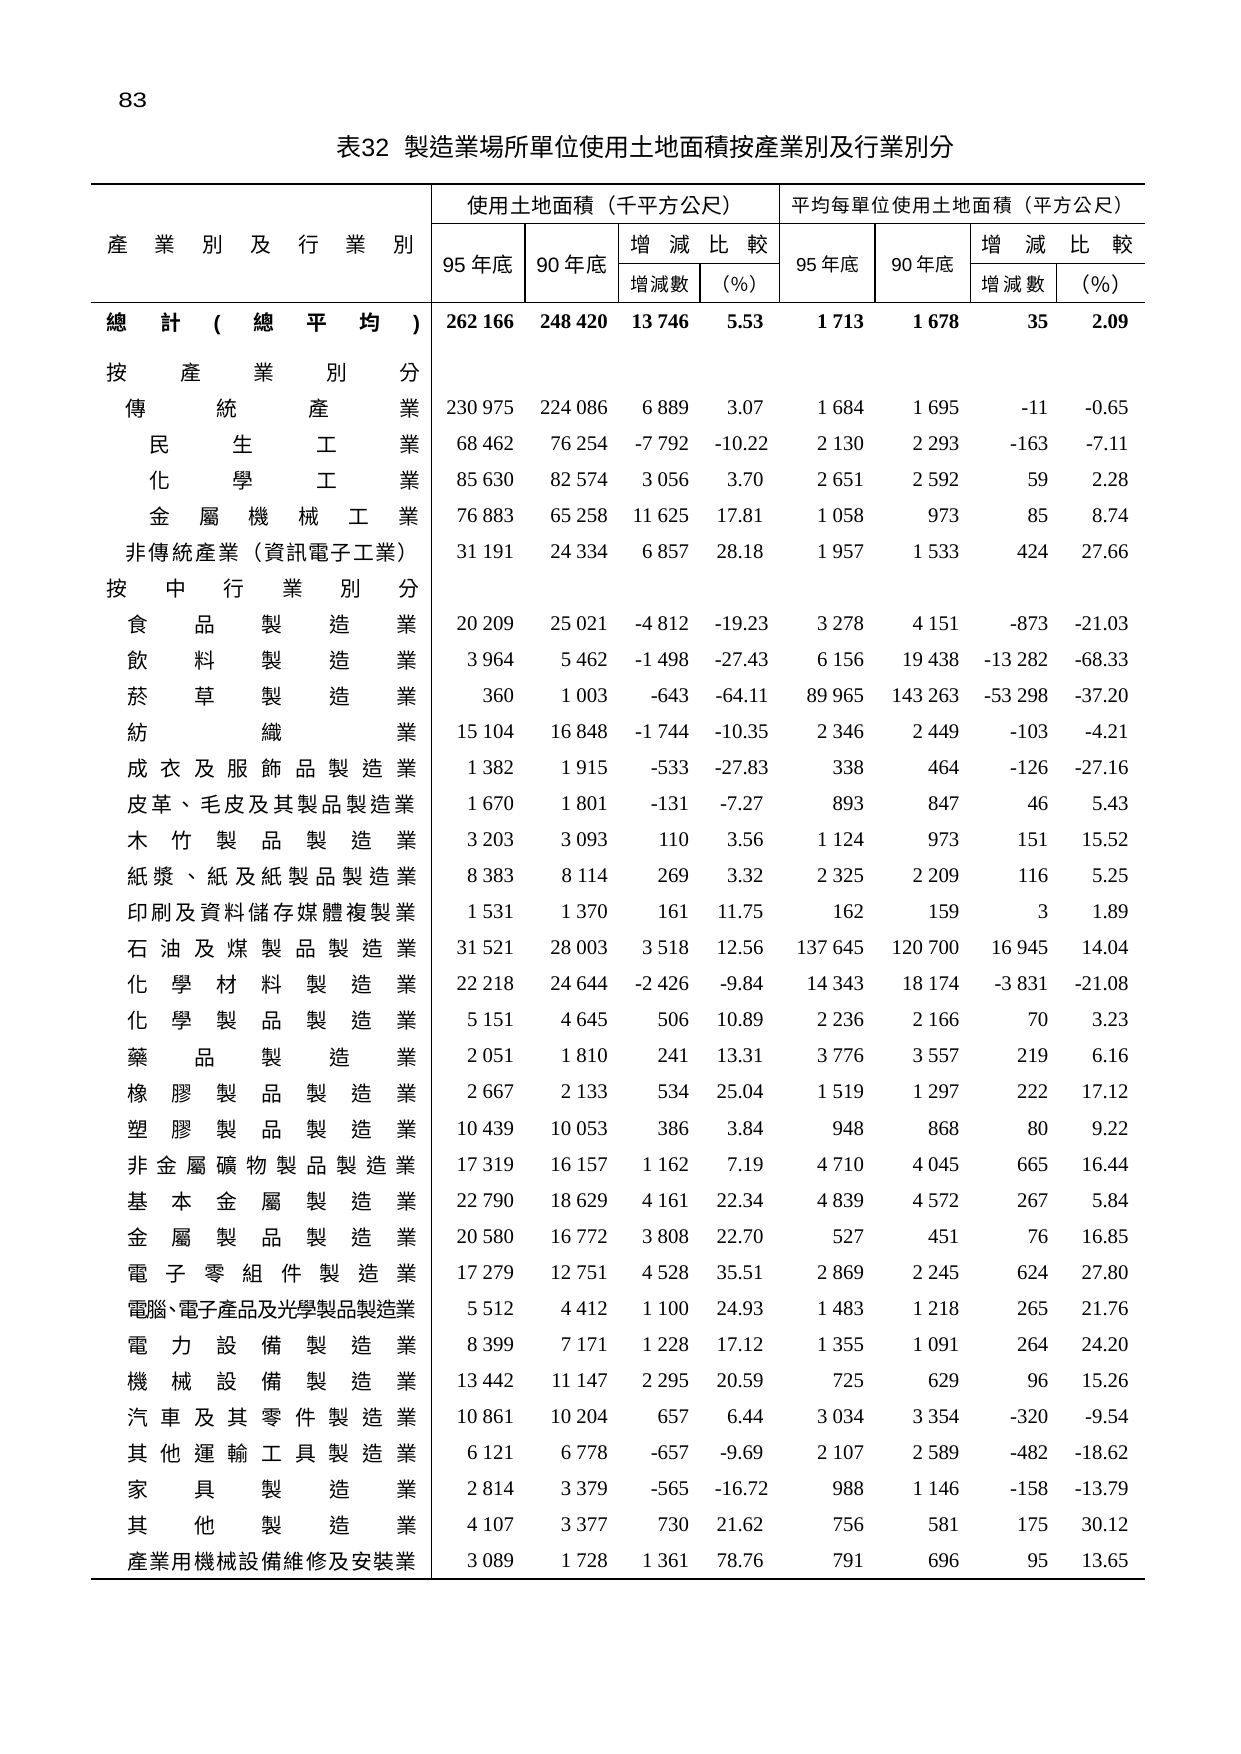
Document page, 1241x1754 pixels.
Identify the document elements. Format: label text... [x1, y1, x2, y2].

table_cell [1059, 569, 1145, 604]
table_cell -13 282 [970, 641, 1059, 677]
table_cell 18 174 [875, 965, 970, 1001]
table_cell 3 354 [875, 1398, 970, 1433]
table_cell 230 975 [432, 388, 525, 424]
table_cell 2 245 [875, 1253, 970, 1289]
table_cell -163 [970, 424, 1059, 460]
table_cell 機械設備製造業 [91, 1361, 431, 1397]
table_cell 1 801 [525, 785, 619, 821]
table_cell 5.84 [1059, 1181, 1145, 1217]
table_cell 菸草製造業 [91, 677, 431, 713]
table_cell 10 861 [432, 1398, 525, 1433]
table_cell 28 003 [525, 929, 619, 965]
table_cell 2 166 [875, 1001, 970, 1037]
table_cell 2.09 [1059, 303, 1145, 341]
table_cell -64.11 [700, 677, 779, 713]
table_cell 石油及煤製品製造業 [91, 929, 431, 965]
table_cell 6 778 [525, 1434, 619, 1469]
table_cell 76 254 [525, 424, 619, 460]
table_cell 橡膠製品製造業 [91, 1073, 431, 1109]
table_cell 791 [780, 1542, 875, 1578]
table_cell 5.43 [1059, 785, 1145, 821]
table_cell [875, 341, 970, 352]
table_cell -3 831 [970, 965, 1059, 1001]
table_cell [700, 569, 779, 604]
table_cell 1 124 [780, 821, 875, 857]
table_cell 15.26 [1059, 1361, 1145, 1397]
table_cell 13 746 [619, 303, 700, 341]
table_cell 581 [875, 1506, 970, 1542]
table_cell 3 776 [780, 1037, 875, 1073]
table_cell -68.33 [1059, 641, 1145, 677]
table_cell 1 162 [619, 1145, 700, 1181]
table_cell 338 [780, 749, 875, 785]
table_cell 電子零組件製造業 [91, 1253, 431, 1289]
table_cell 3 203 [432, 821, 525, 857]
table_cell 基本金屬製造業 [91, 1181, 431, 1217]
table_cell 175 [970, 1506, 1059, 1542]
table_cell 1 533 [875, 533, 970, 568]
table_cell 893 [780, 785, 875, 821]
table_cell 4 161 [619, 1181, 700, 1217]
table_cell 8 399 [432, 1325, 525, 1361]
table_cell 85 630 [432, 460, 525, 496]
table_cell 20 209 [432, 605, 525, 641]
table_cell 269 [619, 857, 700, 893]
table_cell -13.79 [1059, 1470, 1145, 1506]
table_cell 3 [970, 893, 1059, 929]
table_cell -126 [970, 749, 1059, 785]
table_cell 塑膠製品製造業 [91, 1109, 431, 1145]
table_cell （％） [1057, 264, 1145, 302]
table_cell 22.70 [700, 1217, 779, 1253]
table_cell 2 130 [780, 424, 875, 460]
table_cell 1 810 [525, 1037, 619, 1073]
table_cell 4 151 [875, 605, 970, 641]
table_cell 1 915 [525, 749, 619, 785]
table_cell 1 228 [619, 1325, 700, 1361]
table_cell 3.84 [700, 1109, 779, 1145]
table_cell 85 [970, 496, 1059, 532]
table_cell 1 091 [875, 1325, 970, 1361]
table_cell 食品製造業 [91, 605, 431, 641]
table_cell 3 964 [432, 641, 525, 677]
table_cell 15.52 [1059, 821, 1145, 857]
table_cell 12 751 [525, 1253, 619, 1289]
table_cell -27.43 [700, 641, 779, 677]
table_cell -21.08 [1059, 965, 1145, 1001]
table_cell -27.83 [700, 749, 779, 785]
table_cell -9.54 [1059, 1398, 1145, 1433]
table_cell 產業用機械設備維修及安裝業 [91, 1542, 431, 1578]
table_cell [1059, 341, 1145, 352]
table_cell [525, 341, 619, 352]
table_cell 9.22 [1059, 1109, 1145, 1145]
table_cell 化學工業 [91, 460, 431, 496]
table_cell 657 [619, 1398, 700, 1433]
table_cell 6.16 [1059, 1037, 1145, 1073]
table_cell 成衣及服飾品製造業 [91, 749, 431, 785]
table_cell 12.56 [700, 929, 779, 965]
table_cell -7.11 [1059, 424, 1145, 460]
table_cell 17.81 [700, 496, 779, 532]
table_cell [780, 569, 875, 604]
table_cell [619, 352, 700, 388]
table_cell 2 107 [780, 1434, 875, 1469]
table_cell 8 114 [525, 857, 619, 893]
table_cell [432, 352, 525, 388]
table_cell 90年底 [526, 224, 618, 302]
table_cell [700, 341, 779, 352]
table_cell 25 021 [525, 605, 619, 641]
table_cell 4 412 [525, 1289, 619, 1325]
table_cell -37.20 [1059, 677, 1145, 713]
table_cell 76 883 [432, 496, 525, 532]
table_cell 18 629 [525, 1181, 619, 1217]
table_cell [700, 352, 779, 388]
table_cell 5.25 [1059, 857, 1145, 893]
table_cell 5.53 [700, 303, 779, 341]
table_cell 11 625 [619, 496, 700, 532]
table_cell 增減比較 [619, 224, 779, 262]
table_cell 2 325 [780, 857, 875, 893]
table_cell [525, 352, 619, 388]
table_cell -10.35 [700, 713, 779, 749]
table_cell 2 051 [432, 1037, 525, 1073]
table_cell -18.62 [1059, 1434, 1145, 1469]
table_cell 16 772 [525, 1217, 619, 1253]
table_cell 1 957 [780, 533, 875, 568]
table_cell 95年底 [432, 224, 524, 302]
table_cell 2 589 [875, 1434, 970, 1469]
table_cell 按產業別分 [91, 352, 431, 388]
table_cell 3.56 [700, 821, 779, 857]
table_cell 1 370 [525, 893, 619, 929]
table_cell （％） [701, 264, 779, 302]
table_cell 1 382 [432, 749, 525, 785]
table_cell 264 [970, 1325, 1059, 1361]
table_cell 藥品製造業 [91, 1037, 431, 1073]
table_cell 30.12 [1059, 1506, 1145, 1542]
table_cell 65 258 [525, 496, 619, 532]
table_cell 1.89 [1059, 893, 1145, 929]
table_cell -657 [619, 1434, 700, 1469]
table_cell 1 058 [780, 496, 875, 532]
table_cell 14 343 [780, 965, 875, 1001]
table_cell -131 [619, 785, 700, 821]
table_cell 傳統產業 [91, 388, 431, 424]
table_cell -320 [970, 1398, 1059, 1433]
table_cell 46 [970, 785, 1059, 821]
table_cell 95年底 [780, 224, 874, 302]
table_cell 增減比較 [971, 224, 1145, 262]
table_cell 3 518 [619, 929, 700, 965]
table_cell 624 [970, 1253, 1059, 1289]
table_cell 11.75 [700, 893, 779, 929]
table_cell -1 498 [619, 641, 700, 677]
table_cell 2 133 [525, 1073, 619, 1109]
table_cell 35 [970, 303, 1059, 341]
table_cell -16.72 [700, 1470, 779, 1506]
table_cell 化學製品製造業 [91, 1001, 431, 1037]
table_cell 24 644 [525, 965, 619, 1001]
table_cell 10 053 [525, 1109, 619, 1145]
table_cell 4 839 [780, 1181, 875, 1217]
table_cell -2 426 [619, 965, 700, 1001]
table_cell 21.62 [700, 1506, 779, 1542]
table_cell 11 147 [525, 1361, 619, 1397]
table_cell -4 812 [619, 605, 700, 641]
table_cell 1 483 [780, 1289, 875, 1325]
table_cell 2 869 [780, 1253, 875, 1289]
table_cell 1 519 [780, 1073, 875, 1109]
table_cell 金屬製品製造業 [91, 1217, 431, 1253]
table_cell -9.69 [700, 1434, 779, 1469]
table_cell 116 [970, 857, 1059, 893]
table_cell 696 [875, 1542, 970, 1578]
table_cell 增減數 [619, 264, 699, 302]
table_cell 1 695 [875, 388, 970, 424]
table_cell 8 383 [432, 857, 525, 893]
table_cell 13.31 [700, 1037, 779, 1073]
table_cell 非金屬礦物製品製造業 [91, 1145, 431, 1181]
table_cell 16 945 [970, 929, 1059, 965]
table_cell 20 580 [432, 1217, 525, 1253]
table_cell 1 218 [875, 1289, 970, 1325]
table_cell 6 121 [432, 1434, 525, 1469]
table_cell 22 218 [432, 965, 525, 1001]
table_cell 868 [875, 1109, 970, 1145]
table_cell -158 [970, 1470, 1059, 1506]
table_cell 151 [970, 821, 1059, 857]
table_cell 8.74 [1059, 496, 1145, 532]
table_cell 3 278 [780, 605, 875, 641]
table_cell 5 512 [432, 1289, 525, 1325]
table_cell 96 [970, 1361, 1059, 1397]
table_header 產業別及行業別 [91, 185, 431, 302]
table_header 平均每單位使用土地面積（平方公尺） [780, 185, 1145, 223]
table_cell 665 [970, 1145, 1059, 1181]
table_cell 28.18 [700, 533, 779, 568]
table_cell 27.80 [1059, 1253, 1145, 1289]
table_cell 2.28 [1059, 460, 1145, 496]
table_cell 木竹製品製造業 [91, 821, 431, 857]
table_cell -19.23 [700, 605, 779, 641]
table_cell 6 889 [619, 388, 700, 424]
table_cell -873 [970, 605, 1059, 641]
table_cell -533 [619, 749, 700, 785]
table_cell 31 191 [432, 533, 525, 568]
table_cell 6.44 [700, 1398, 779, 1433]
table_cell 22 790 [432, 1181, 525, 1217]
table_cell 847 [875, 785, 970, 821]
table_cell 汽車及其零件製造業 [91, 1398, 431, 1433]
table_cell 印刷及資料儲存媒體複製業 [91, 893, 431, 929]
table_cell -103 [970, 713, 1059, 749]
table_cell 2 667 [432, 1073, 525, 1109]
table_cell 35.51 [700, 1253, 779, 1289]
table_cell 143 263 [875, 677, 970, 713]
table_cell [432, 569, 525, 604]
table_cell -21.03 [1059, 605, 1145, 641]
table_cell 16 848 [525, 713, 619, 749]
table_cell 3 808 [619, 1217, 700, 1253]
table_cell 7.19 [700, 1145, 779, 1181]
table_cell -53 298 [970, 677, 1059, 713]
table_cell 17 279 [432, 1253, 525, 1289]
table_cell 137 645 [780, 929, 875, 965]
table_cell 31 521 [432, 929, 525, 965]
table_cell 262 166 [432, 303, 525, 341]
table_cell 電腦、電子產品及光學製品製造業 [91, 1289, 431, 1325]
table_cell [780, 341, 875, 352]
table_cell 2 651 [780, 460, 875, 496]
table_cell -7.27 [700, 785, 779, 821]
table_cell 464 [875, 749, 970, 785]
table_cell 4 107 [432, 1506, 525, 1542]
table_cell 265 [970, 1289, 1059, 1325]
table_cell 13 442 [432, 1361, 525, 1397]
table_cell 1 100 [619, 1289, 700, 1325]
table_cell 424 [970, 533, 1059, 568]
table_cell 725 [780, 1361, 875, 1397]
table_cell 19 438 [875, 641, 970, 677]
table_cell 紡織業 [91, 713, 431, 749]
table_cell 3 089 [432, 1542, 525, 1578]
table_cell 120 700 [875, 929, 970, 965]
table_cell 總計(總平均) [91, 303, 431, 341]
table_cell -27.16 [1059, 749, 1145, 785]
table_cell 化學材料製造業 [91, 965, 431, 1001]
table_cell 222 [970, 1073, 1059, 1109]
table_cell 161 [619, 893, 700, 929]
table_cell 1 728 [525, 1542, 619, 1578]
table_cell 4 572 [875, 1181, 970, 1217]
table_cell 1 146 [875, 1470, 970, 1506]
table_cell 17.12 [700, 1325, 779, 1361]
table_cell 4 528 [619, 1253, 700, 1289]
table_cell [525, 569, 619, 604]
table_cell -565 [619, 1470, 700, 1506]
table_cell 3.23 [1059, 1001, 1145, 1037]
table_cell 3 379 [525, 1470, 619, 1506]
table_cell 16.44 [1059, 1145, 1145, 1181]
table_cell 3 093 [525, 821, 619, 857]
table_cell 增減數 [971, 264, 1056, 302]
table_cell 78.76 [700, 1542, 779, 1578]
table_cell -10.22 [700, 424, 779, 460]
table_cell 24.20 [1059, 1325, 1145, 1361]
table_cell 27.66 [1059, 533, 1145, 568]
table_cell -1 744 [619, 713, 700, 749]
table_cell 219 [970, 1037, 1059, 1073]
table_cell 110 [619, 821, 700, 857]
table_cell 其他運輸工具製造業 [91, 1434, 431, 1469]
table_cell -482 [970, 1434, 1059, 1469]
table_cell 756 [780, 1506, 875, 1542]
table_cell 95 [970, 1542, 1059, 1578]
table_cell -643 [619, 677, 700, 713]
table_cell [875, 569, 970, 604]
table_cell 17 319 [432, 1145, 525, 1181]
table_cell 10.89 [700, 1001, 779, 1037]
table_cell [780, 352, 875, 388]
table_cell 68 462 [432, 424, 525, 460]
table_cell 527 [780, 1217, 875, 1253]
table_cell 1 361 [619, 1542, 700, 1578]
table_cell 1 003 [525, 677, 619, 713]
table_cell 2 295 [619, 1361, 700, 1397]
table_cell 家具製造業 [91, 1470, 431, 1506]
table_cell 按中行業別分 [91, 569, 431, 604]
table_cell [970, 569, 1059, 604]
table_cell 金屬機械工業 [91, 496, 431, 532]
table_cell 451 [875, 1217, 970, 1253]
table_cell 24 334 [525, 533, 619, 568]
table_cell 3 056 [619, 460, 700, 496]
table_cell 17.12 [1059, 1073, 1145, 1109]
table_cell 4 710 [780, 1145, 875, 1181]
table_cell 386 [619, 1109, 700, 1145]
table_cell 59 [970, 460, 1059, 496]
table_cell 2 209 [875, 857, 970, 893]
table_cell 22.34 [700, 1181, 779, 1217]
table_cell 飲料製造業 [91, 641, 431, 677]
table_cell 6 857 [619, 533, 700, 568]
table_cell [1059, 352, 1145, 388]
table_cell 2 449 [875, 713, 970, 749]
table_cell 3 557 [875, 1037, 970, 1073]
table_cell 534 [619, 1073, 700, 1109]
table_cell 2 236 [780, 1001, 875, 1037]
table_cell 16 157 [525, 1145, 619, 1181]
table_cell 224 086 [525, 388, 619, 424]
table_cell 1 713 [780, 303, 875, 341]
table_cell [970, 352, 1059, 388]
table_cell 21.76 [1059, 1289, 1145, 1325]
table_cell 973 [875, 496, 970, 532]
table_cell 76 [970, 1217, 1059, 1253]
table_cell 10 439 [432, 1109, 525, 1145]
table_cell 15 104 [432, 713, 525, 749]
table_cell 3 377 [525, 1506, 619, 1542]
table_cell 2 346 [780, 713, 875, 749]
table_cell 4 645 [525, 1001, 619, 1037]
table_cell 1 355 [780, 1325, 875, 1361]
table_cell 民生工業 [91, 424, 431, 460]
table_cell 14.04 [1059, 929, 1145, 965]
table_cell 730 [619, 1506, 700, 1542]
table_cell 973 [875, 821, 970, 857]
table_cell -4.21 [1059, 713, 1145, 749]
table_cell 3.32 [700, 857, 779, 893]
table_cell 10 204 [525, 1398, 619, 1433]
table_header 使用土地面積（千平方公尺） [432, 185, 779, 223]
table_cell 3.70 [700, 460, 779, 496]
table_cell -0.65 [1059, 388, 1145, 424]
table_cell [619, 341, 700, 352]
table_cell 4 045 [875, 1145, 970, 1181]
table_cell 80 [970, 1109, 1059, 1145]
table_cell 1 670 [432, 785, 525, 821]
table_cell 70 [970, 1001, 1059, 1037]
table_cell 248 420 [525, 303, 619, 341]
table_cell 1 297 [875, 1073, 970, 1109]
table_cell 2 814 [432, 1470, 525, 1506]
table_cell [91, 341, 431, 352]
table_cell 皮革、毛皮及其製品製造業 [91, 785, 431, 821]
table_cell 6 156 [780, 641, 875, 677]
list 製造業場所單位使用土地面積按產業別及行業別分 [168, 127, 1122, 164]
table_cell 20.59 [700, 1361, 779, 1397]
table_cell 948 [780, 1109, 875, 1145]
table_cell 241 [619, 1037, 700, 1073]
table_cell 1 678 [875, 303, 970, 341]
table_cell 629 [875, 1361, 970, 1397]
table_cell -9.84 [700, 965, 779, 1001]
table_cell 159 [875, 893, 970, 929]
table_cell [619, 569, 700, 604]
table_cell 其他製造業 [91, 1506, 431, 1542]
table_cell 360 [432, 677, 525, 713]
table_cell 162 [780, 893, 875, 929]
table_cell 13.65 [1059, 1542, 1145, 1578]
table_cell 24.93 [700, 1289, 779, 1325]
table_cell 16.85 [1059, 1217, 1145, 1253]
table_cell 506 [619, 1001, 700, 1037]
table_cell 1 684 [780, 388, 875, 424]
table_cell 5 151 [432, 1001, 525, 1037]
table_cell 82 574 [525, 460, 619, 496]
table_cell -11 [970, 388, 1059, 424]
table_cell 非傳統產業（資訊電子工業） [91, 533, 431, 568]
table_cell 電力設備製造業 [91, 1325, 431, 1361]
table_cell 1 531 [432, 893, 525, 929]
table_cell 2 592 [875, 460, 970, 496]
table_cell [875, 352, 970, 388]
table_cell -7 792 [619, 424, 700, 460]
table_cell [432, 341, 525, 352]
table_cell 7 171 [525, 1325, 619, 1361]
table_cell 267 [970, 1181, 1059, 1217]
table_cell 90年底 [876, 224, 970, 302]
table_cell 3.07 [700, 388, 779, 424]
table_cell 紙漿、紙及紙製品製造業 [91, 857, 431, 893]
table_cell 5 462 [525, 641, 619, 677]
table_cell [970, 341, 1059, 352]
table_cell 988 [780, 1470, 875, 1506]
table_cell 3 034 [780, 1398, 875, 1433]
table_cell 89 965 [780, 677, 875, 713]
table_cell 25.04 [700, 1073, 779, 1109]
table_cell 2 293 [875, 424, 970, 460]
